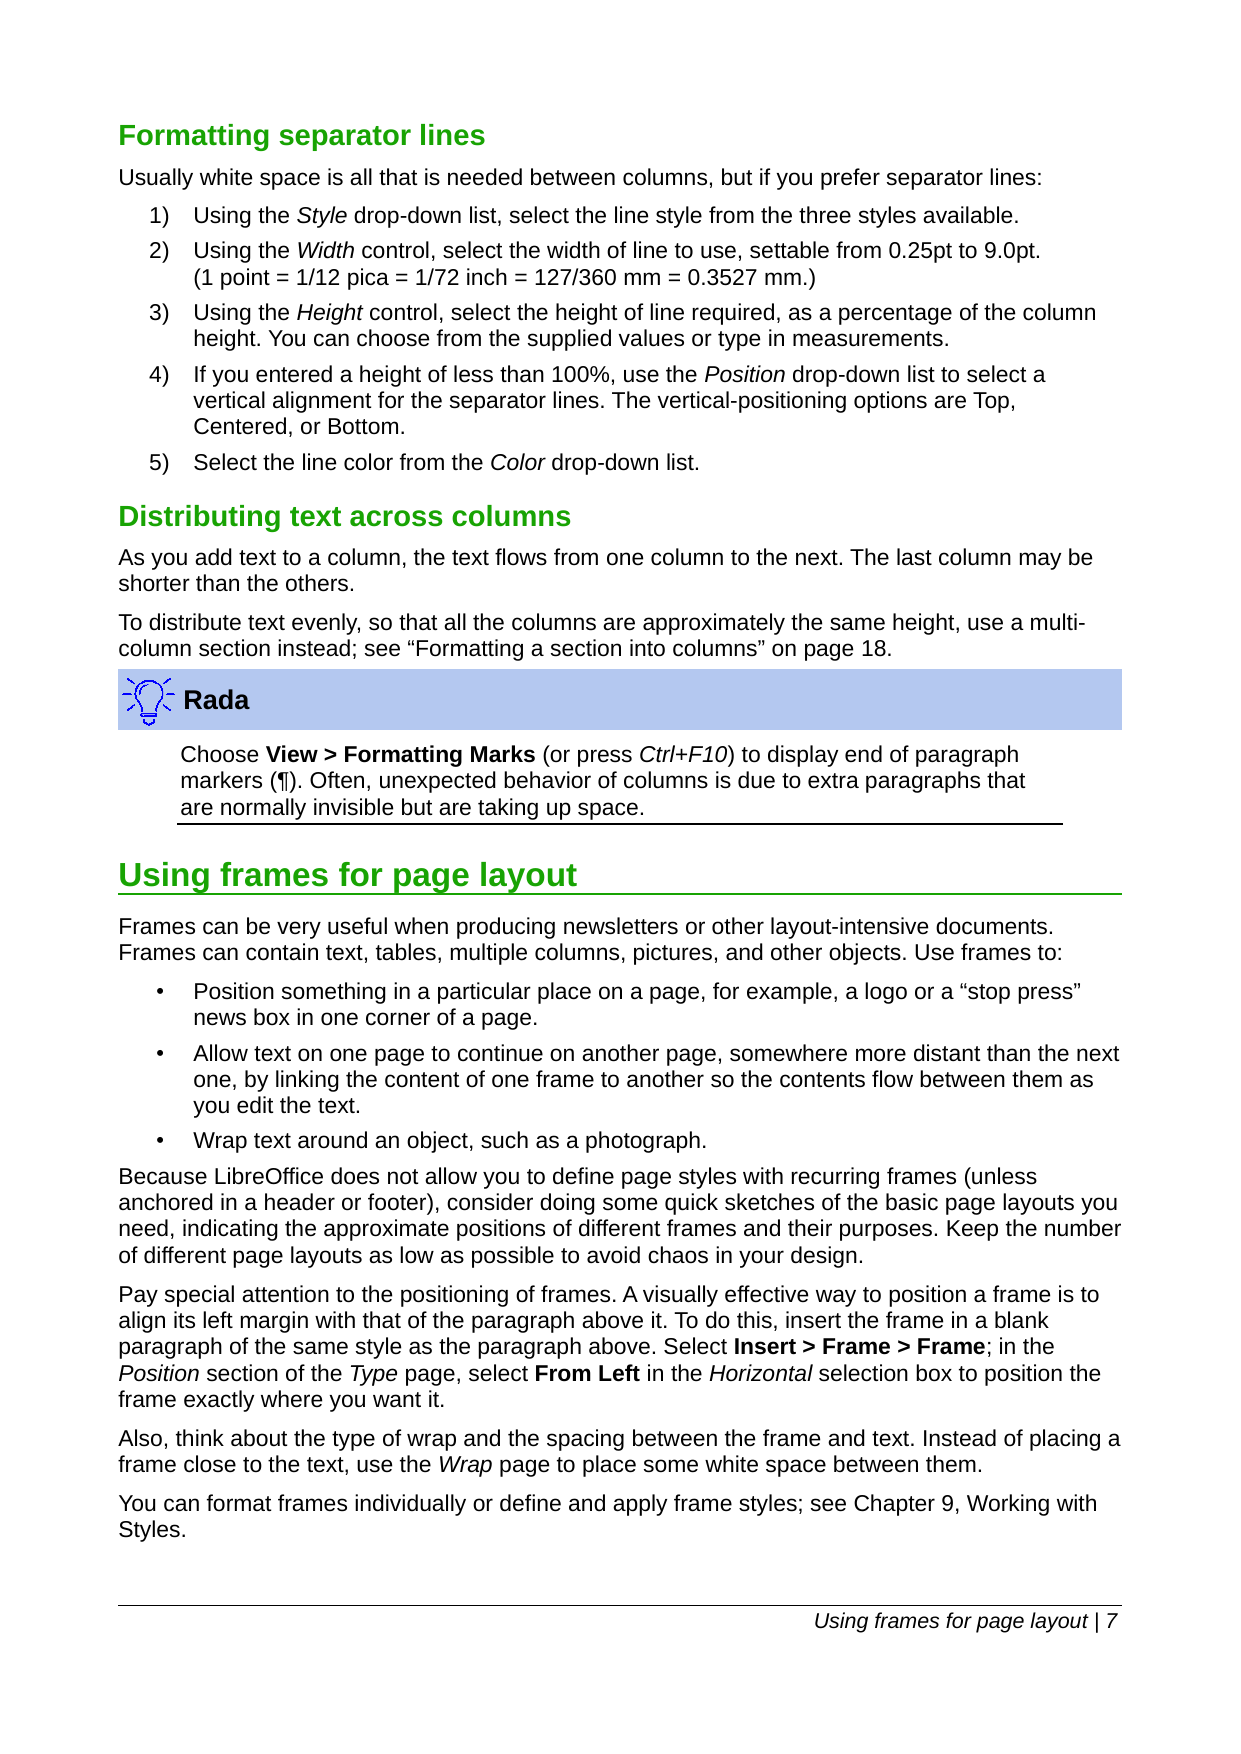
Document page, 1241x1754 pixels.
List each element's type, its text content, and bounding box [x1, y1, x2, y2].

text Frames can be very useful when producing newsletters or other layout-intensive documents. Frames can contain text, tables, multiple columns, pictures, and other objects. Use frames to: [118, 913, 1122, 966]
text Pay special attention to the positioning of frames. A visually effective way to position a frame is to align its left margin with that of the paragraph above it. To do this, insert the frame in a blank paragraph of the same style as the paragraph above. Select Insert > Frame > Frame; in the Position section of the Type page, select From Left in the Horizontal selection box to position the frame exactly where you want it. [118, 1281, 1122, 1412]
list As you add text to a column, the text flows from one column to the next. The last column may be shorter than the others. [118, 544, 1122, 597]
subtitle Using frames for page layout [118, 854, 1122, 893]
list Using the Height control, select the height of line required, as a percentage of the column height. You can choose from the supplied values or type in measurements. [169, 299, 1122, 352]
list Position something in a particular place on a page, for example, a logo or a “stop press” news box in one corner of a page. [156, 978, 1122, 1031]
subtitle Formatting separator lines [118, 118, 1122, 152]
picture [119, 670, 179, 730]
list If you entered a height of less than 100%, use the Position drop-down list to select a vertical alignment for the separator lines. The vertical-positioning options are Top, Centered, or Bottom. [169, 361, 1122, 440]
list Using the Width control, select the width of line to use, settable from 0.25pt to 9.0pt. (1 point = 1/12 pica = 1/72 inch = 127/360 mm = 0.3527 mm.) [169, 237, 1122, 290]
subtitle Distributing text across columns [118, 498, 1122, 532]
list Wrap text around an object, such as a photograph. [156, 1127, 1122, 1154]
text Also, think about the type of wrap and the spacing between the frame and text. Instead of placing a frame close to the text, use the Wrap page to place some white space between them. [118, 1425, 1122, 1478]
list Select the line color from the Color drop-down list. [169, 448, 1122, 475]
list Usually white space is all that is needed between columns, but if you prefer separator lines: [118, 163, 1122, 190]
list Allow text on one page to continue on another page, somewhere more distant than the next one, by linking the content of one frame to another so the contents flow between them as you edit the text. [156, 1039, 1122, 1119]
text Choose View > Formatting Marks (or press Ctrl+F10) to display end of paragraph markers (¶). Often, unexpected behavior of columns is due to extra paragraphs that are normally invisible but are taking up space. [177, 738, 1063, 823]
text You can format frames individually or define and apply frame styles; see Chapter 9, Working with Styles. [118, 1490, 1122, 1543]
list Using the Style drop-down list, select the line style from the three styles available. [169, 202, 1122, 229]
subtitle Rada [118, 669, 1122, 730]
text To distribute text evenly, so that all the columns are approximately the same height, use a multi-column section instead; see “Formatting a section into columns” on page 18. [118, 609, 1122, 662]
text Because LibreOffice does not allow you to define page styles with recurring frames (unless anchored in a header or footer), consider doing some quick sketches of the basic page layouts you need, indicating the approximate positions of different frames and their purposes. Keep the number of different page layouts as low as possible to avoid chaos in your design. [118, 1163, 1122, 1268]
